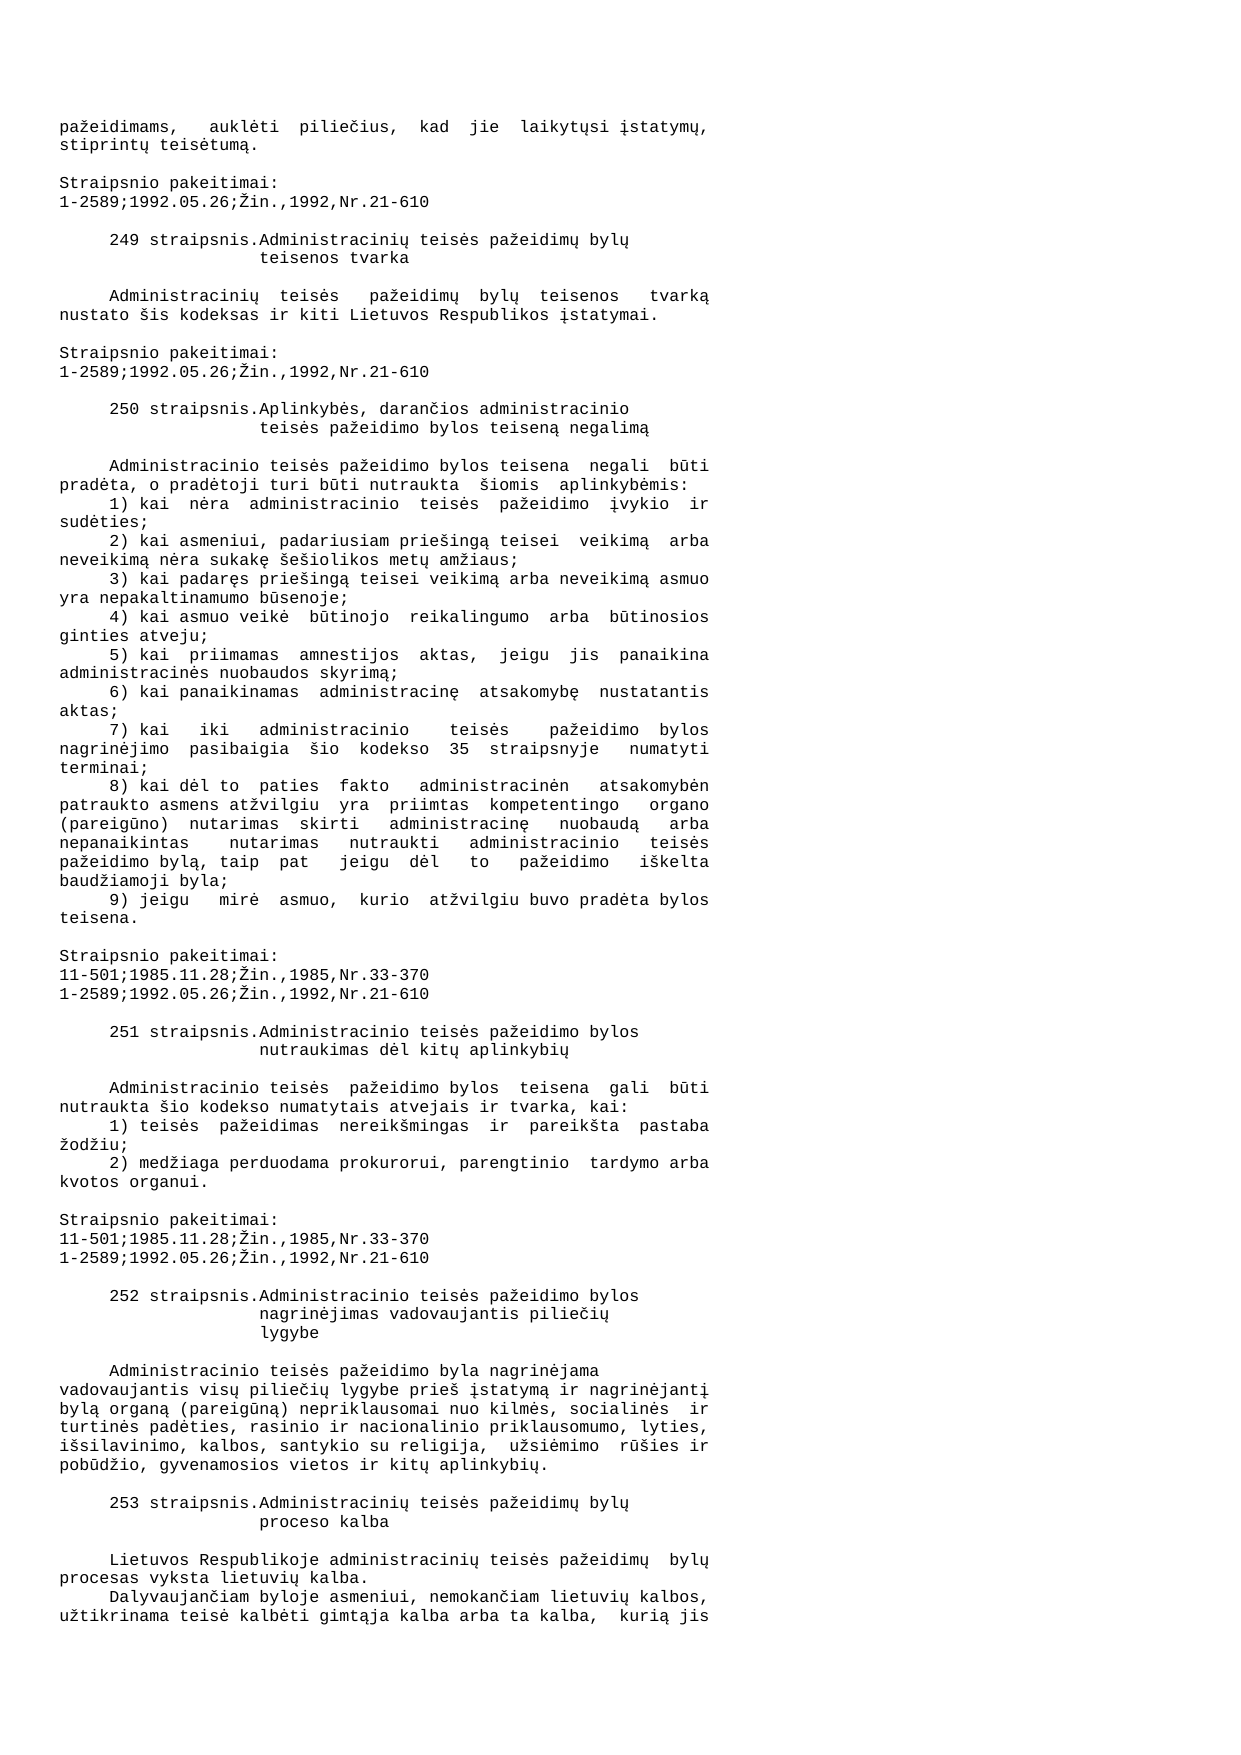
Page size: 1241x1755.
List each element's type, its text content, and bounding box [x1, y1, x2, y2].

text 11-501;1985.11.28;Žin.,1985,Nr.33-370 [59, 1231, 1122, 1249]
text 9) jeigu mirė asmuo, kurio atžvilgiu buvo pradėta bylos [59, 891, 1122, 910]
text procesas vyksta lietuvių kalba. [59, 1570, 1122, 1589]
text pradėta, o pradėtoji turi būti nutraukta šiomis aplinkybėmis: [59, 476, 1122, 495]
text nustato šis kodeksas ir kiti Lietuvos Respublikos įstatymai. [59, 307, 1122, 326]
text baudžiamoji byla; [59, 872, 1122, 891]
text nutraukta šio kodekso numatytais atvejais ir tvarka, kai: [59, 1098, 1122, 1117]
text patraukto asmens atžvilgiu yra priimtas kompetentingo organo [59, 797, 1122, 816]
text 251 straipsnis.Administracinio teisės pažeidimo bylos [59, 1023, 1122, 1042]
text (pareigūno) nutarimas skirti administracinę nuobaudą arba [59, 816, 1122, 834]
text pažeidimo bylą, taip pat jeigu dėl to pažeidimo iškelta [59, 853, 1122, 872]
text sudėties; [59, 514, 1122, 533]
text 1-2589;1992.05.26;Žin.,1992,Nr.21-610 [59, 363, 1122, 382]
text 253 straipsnis.Administracinių teisės pažeidimų bylų [59, 1494, 1122, 1513]
text 11-501;1985.11.28;Žin.,1985,Nr.33-370 [59, 967, 1122, 985]
text Administracinio teisės pažeidimo bylos teisena gali būti [59, 1080, 1122, 1098]
text Straipsnio pakeitimai: [59, 175, 1122, 193]
text pobūdžio, gyvenamosios vietos ir kitų aplinkybių. [59, 1457, 1122, 1476]
text nepanaikintas nutarimas nutraukti administracinio teisės [59, 834, 1122, 853]
text 4) kai asmuo veikė būtinojo reikalingumo arba būtinosios [59, 608, 1122, 627]
text 250 straipsnis.Aplinkybės, darančios administracinio [59, 401, 1122, 420]
text Administracinio teisės pažeidimo byla nagrinėjama [59, 1362, 1122, 1381]
text kvotos organui. [59, 1174, 1122, 1193]
text neveikimą nėra sukakę šešiolikos metų amžiaus; [59, 552, 1122, 571]
text 1-2589;1992.05.26;Žin.,1992,Nr.21-610 [59, 193, 1122, 212]
text 1-2589;1992.05.26;Žin.,1992,Nr.21-610 [59, 1249, 1122, 1268]
text Straipsnio pakeitimai: [59, 344, 1122, 363]
text nutraukimas dėl kitų aplinkybių [59, 1042, 1122, 1061]
text bylą organą (pareigūną) nepriklausomai nuo kilmės, socialinės ir [59, 1400, 1122, 1419]
text teisės pažeidimo bylos teiseną negalimą [59, 420, 1122, 439]
text teisena. [59, 910, 1122, 929]
text Administracinių teisės pažeidimų bylų teisenos tvarką [59, 288, 1122, 307]
text lygybe [59, 1325, 1122, 1344]
text 7) kai iki administracinio teisės pažeidimo bylos [59, 721, 1122, 740]
text 1-2589;1992.05.26;Žin.,1992,Nr.21-610 [59, 985, 1122, 1004]
text 3) kai padaręs priešingą teisei veikimą arba neveikimą asmuo [59, 571, 1122, 589]
text 8) kai dėl to paties fakto administracinėn atsakomybėn [59, 778, 1122, 797]
text terminai; [59, 759, 1122, 778]
text 6) kai panaikinamas administracinę atsakomybę nustatantis [59, 684, 1122, 703]
text teisenos tvarka [59, 250, 1122, 269]
text išsilavinimo, kalbos, santykio su religija, užsiėmimo rūšies ir [59, 1438, 1122, 1457]
text stiprintų teisėtumą. [59, 137, 1122, 156]
text užtikrinama teisė kalbėti gimtąja kalba arba ta kalba, kurią jis [59, 1608, 1122, 1626]
text yra nepakaltinamumo būsenoje; [59, 589, 1122, 608]
text 2) medžiaga perduodama prokurorui, parengtinio tardymo arba [59, 1155, 1122, 1174]
text administracinės nuobaudos skyrimą; [59, 665, 1122, 684]
text 1) kai nėra administracinio teisės pažeidimo įvykio ir [59, 495, 1122, 514]
text proceso kalba [59, 1513, 1122, 1532]
text turtinės padėties, rasinio ir nacionalinio priklausomumo, lyties, [59, 1419, 1122, 1438]
text nagrinėjimas vadovaujantis piliečių [59, 1306, 1122, 1325]
text 5) kai priimamas amnestijos aktas, jeigu jis panaikina [59, 646, 1122, 665]
text 1) teisės pažeidimas nereikšmingas ir pareikšta pastaba [59, 1117, 1122, 1136]
text Straipsnio pakeitimai: [59, 1212, 1122, 1231]
text 2) kai asmeniui, padariusiam priešingą teisei veikimą arba [59, 533, 1122, 552]
text pažeidimams, auklėti piliečius, kad jie laikytųsi įstatymų, [59, 118, 1122, 137]
text žodžiu; [59, 1136, 1122, 1155]
text ginties atveju; [59, 627, 1122, 646]
text nagrinėjimo pasibaigia šio kodekso 35 straipsnyje numatyti [59, 740, 1122, 759]
text Administracinio teisės pažeidimo bylos teisena negali būti [59, 457, 1122, 476]
text vadovaujantis visų piliečių lygybe prieš įstatymą ir nagrinėjantį [59, 1381, 1122, 1400]
text Dalyvaujančiam byloje asmeniui, nemokančiam lietuvių kalbos, [59, 1589, 1122, 1608]
text aktas; [59, 703, 1122, 721]
text 249 straipsnis.Administracinių teisės pažeidimų bylų [59, 231, 1122, 250]
text Lietuvos Respublikoje administracinių teisės pažeidimų bylų [59, 1551, 1122, 1570]
text 252 straipsnis.Administracinio teisės pažeidimo bylos [59, 1287, 1122, 1306]
text Straipsnio pakeitimai: [59, 948, 1122, 967]
